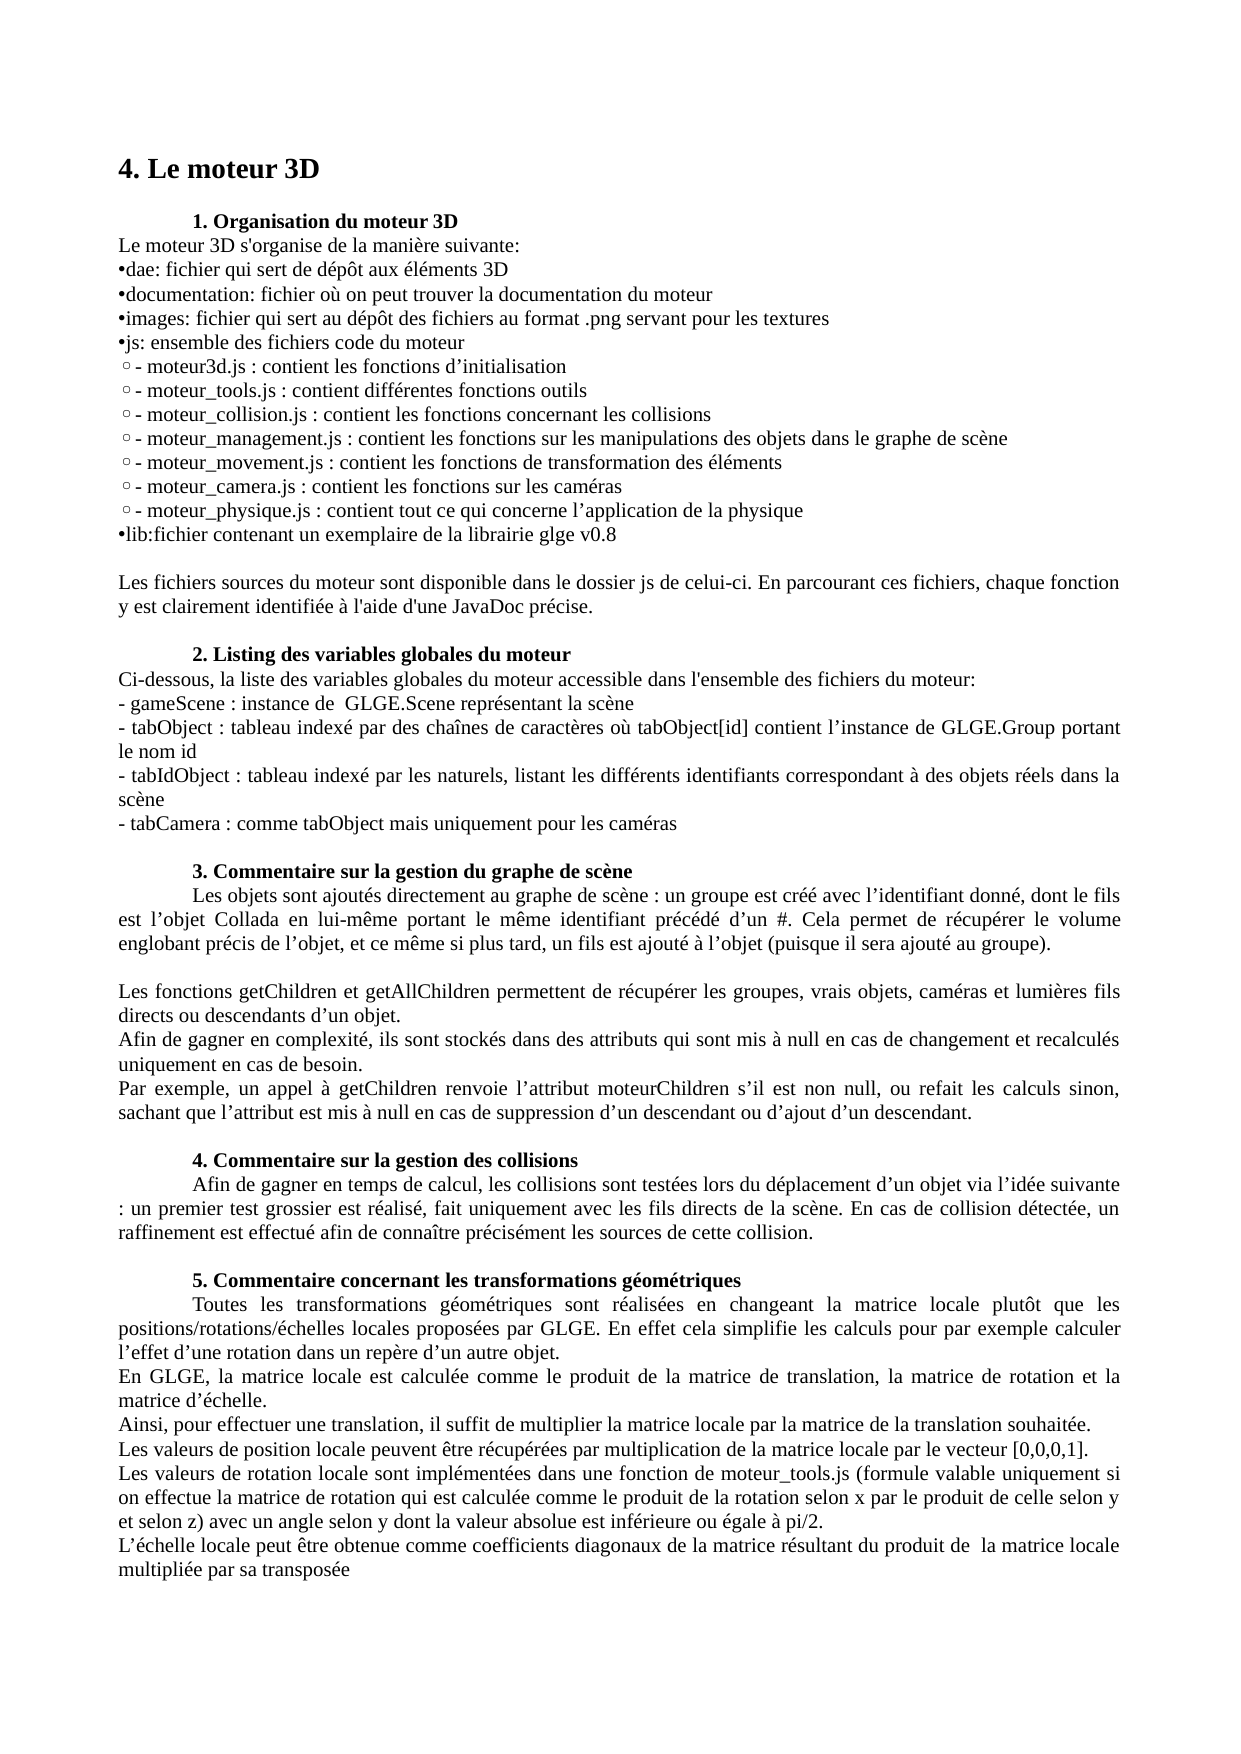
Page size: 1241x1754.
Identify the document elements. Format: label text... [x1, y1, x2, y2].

text 1. Organisation du moteur 3D [118, 209, 1122, 233]
text Par exemple, un appel à getChildren renvoie l’attribut moteurChildren s’il est non null, ou refait les calculs sinon, sachant que l’attribut est mis à null en cas de suppression d’un descendant ou d’ajout d’un descendant. [118, 1076, 1122, 1124]
text Les valeurs de rotation locale sont implémentées dans une fonction de moteur_tools.js (formule valable uniquement si on effectue la matrice de rotation qui est calculée comme le produit de la rotation selon x par le produit de celle selon y et selon z) avec un angle selon y dont la valeur absolue est inférieure ou égale à pi/2. [118, 1461, 1122, 1533]
list - moteur_tools.js : contient différentes fonctions outils [118, 378, 1122, 402]
list lib:fichier contenant un exemplaire de la librairie glge v0.8 [118, 522, 1122, 546]
text - tabCamera : comme tabObject mais uniquement pour les caméras [118, 811, 1122, 835]
text 4. Le moteur 3D [118, 152, 1122, 185]
text Les fonctions getChildren et getAllChildren permettent de récupérer les groupes, vrais objets, caméras et lumières fils directs ou descendants d’un objet. [118, 979, 1122, 1027]
list - moteur_camera.js : contient les fonctions sur les caméras [118, 474, 1122, 498]
list documentation: fichier où on peut trouver la documentation du moteur [118, 281, 1122, 306]
text Les fichiers sources du moteur sont disponible dans le dossier js de celui-ci. En parcourant ces fichiers, chaque fonction y est clairement identifiée à l'aide d'une JavaDoc précise. [118, 570, 1122, 618]
text - tabObject : tableau indexé par des chaînes de caractères où tabObject[id] contient l’instance de GLGE.Group portant le nom id [118, 714, 1122, 763]
text 4. Commentaire sur la gestion des collisions [118, 1148, 1122, 1172]
list - moteur_physique.js : contient tout ce qui concerne l’application de la physique [118, 498, 1122, 522]
text L’échelle locale peut être obtenue comme coefficients diagonaux de la matrice résultant du produit de la matrice locale multipliée par sa transposée [118, 1533, 1122, 1581]
text - tabIdObject : tableau indexé par les naturels, listant les différents identifiants correspondant à des objets réels dans la scène [118, 763, 1122, 811]
text 3. Commentaire sur la gestion du graphe de scène [118, 859, 1122, 883]
list - moteur_movement.js : contient les fonctions de transformation des éléments [118, 450, 1122, 474]
list images: fichier qui sert au dépôt des fichiers au format .png servant pour les textures [118, 306, 1122, 329]
text 2. Listing des variables globales du moteur [118, 642, 1122, 666]
list - moteur_management.js : contient les fonctions sur les manipulations des objets dans le graphe de scène [118, 426, 1122, 450]
list - moteur3d.js : contient les fonctions d’initialisation [118, 354, 1122, 378]
text Ci-dessous, la liste des variables globales du moteur accessible dans l'ensemble des fichiers du moteur: [118, 666, 1122, 691]
text Les valeurs de position locale peuvent être récupérées par multiplication de la matrice locale par le vecteur [0,0,0,1]. [118, 1436, 1122, 1461]
text Afin de gagner en complexité, ils sont stockés dans des attributs qui sont mis à null en cas de changement et recalculés uniquement en cas de besoin. [118, 1027, 1122, 1076]
text Ainsi, pour effectuer une translation, il suffit de multiplier la matrice locale par la matrice de la translation souhaitée. [118, 1412, 1122, 1436]
text 5. Commentaire concernant les transformations géométriques [118, 1268, 1122, 1292]
list dae: fichier qui sert de dépôt aux éléments 3D [118, 257, 1122, 281]
text Toutes les transformations géométriques sont réalisées en changeant la matrice locale plutôt que les positions/rotations/échelles locales proposées par GLGE. En effet cela simplifie les calculs pour par exemple calculer l’effet d’une rotation dans un repère d’un autre objet. [118, 1292, 1122, 1364]
text - gameScene : instance de GLGE.Scene représentant la scène [118, 691, 1122, 714]
text Le moteur 3D s'organise de la manière suivante: [118, 233, 1122, 257]
text Afin de gagner en temps de calcul, les collisions sont testées lors du déplacement d’un objet via l’idée suivante : un premier test grossier est réalisé, fait uniquement avec les fils directs de la scène. En cas de collision détectée, un raffinement est effectué afin de connaître précisément les sources de cette collision. [118, 1172, 1122, 1244]
list js: ensemble des fichiers code du moteur [118, 329, 1122, 354]
list - moteur_collision.js : contient les fonctions concernant les collisions [118, 402, 1122, 426]
text Les objets sont ajoutés directement au graphe de scène : un groupe est créé avec l’identifiant donné, dont le fils est l’objet Collada en lui-même portant le même identifiant précédé d’un #. Cela permet de récupérer le volume englobant précis de l’objet, et ce même si plus tard, un fils est ajouté à l’objet (puisque il sera ajouté au groupe). [118, 883, 1122, 955]
text En GLGE, la matrice locale est calculée comme le produit de la matrice de translation, la matrice de rotation et la matrice d’échelle. [118, 1364, 1122, 1412]
